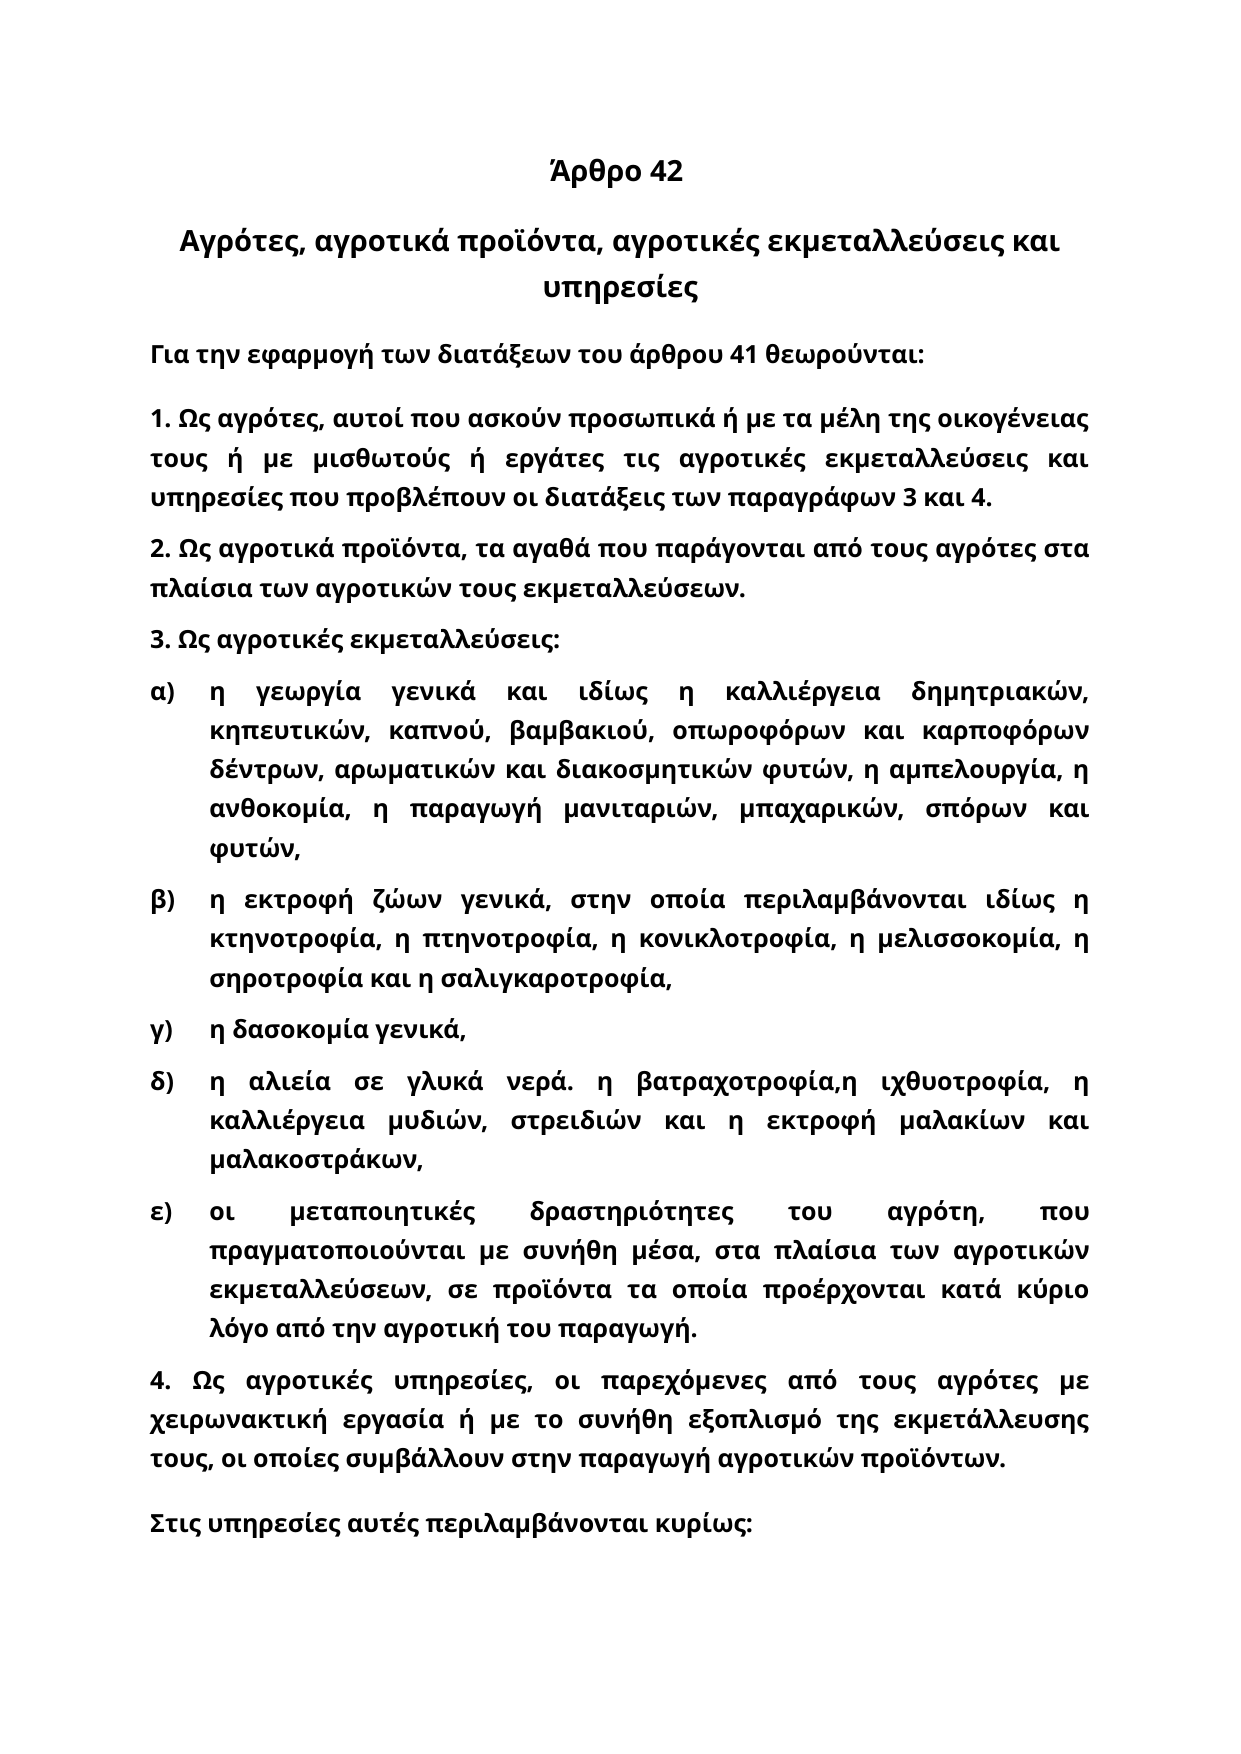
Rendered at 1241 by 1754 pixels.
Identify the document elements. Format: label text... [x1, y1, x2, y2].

text Στις υπηρεσίες αυτές περιλαμβάνονται κυρίως: [150, 1505, 1090, 1539]
text 2. Ως αγροτικά προϊόντα, τα αγαθά που παράγονται από τους αγρότες στα πλαίσια των αγροτικών τους εκμεταλλεύσεων. [150, 531, 1090, 604]
subtitle Άρθρο 42 [150, 150, 1090, 190]
text 1. Ως αγρότες, αυτοί που ασκούν προσωπικά ή με τα μέλη της οικογένειας τους ή με μισθωτούς ή εργάτες τις αγροτικές εκμεταλλεύσεις και υπηρεσίες που προβλέπουν οι διατάξεις των παραγράφων 3 και 4. [150, 401, 1090, 513]
text 3. Ως αγροτικές εκμεταλλεύσεις: [150, 622, 1090, 656]
text 4. Ως αγροτικές υπηρεσίες, οι παρεχόμενες από τους αγρότες με χειρωνακτική εργασία ή με το συνήθη εξοπλισμό της εκμετάλλευσης τους, οι οποίες συμβάλλουν στην παραγωγή αγροτικών προϊόντων. [150, 1363, 1090, 1475]
subtitle Αγρότες, αγροτικά προϊόντα, αγροτικές εκμεταλλεύσεις και υπηρεσίες [150, 221, 1090, 306]
text Για την εφαρμογή των διατάξεων του άρθρου 41 θεωρούνται: [150, 337, 1090, 371]
list ε) οι μεταποιητικές δραστηριότητες του αγρότη, που πραγματοποιούνται με συνήθη μέσα, στα πλαίσια των αγροτικών εκμεταλλεύσεων, σε προϊόντα τα οποία προέρχονται κατά κύριο λόγο από την αγροτική του παραγωγή. [150, 1193, 1090, 1345]
list δ) η αλιεία σε γλυκά νερά. η βατραχοτροφία,η ιχθυοτροφία, η καλλιέργεια μυδιών, στρειδιών και η εκτροφή μαλακίων και μαλακοστράκων, [150, 1063, 1090, 1176]
list β) η εκτροφή ζώων γενικά, στην οποία περιλαμβάνονται ιδίως η κτηνοτροφία, η πτηνοτροφία, η κονικλοτροφία, η μελισσοκομία, η σηροτροφία και η σαλιγκαροτροφία, [150, 882, 1090, 994]
list γ) η δασοκομία γενικά, [150, 1012, 1090, 1046]
list α) η γεωργία γενικά και ιδίως η καλλιέργεια δημητριακών, κηπευτικών, καπνού, βαμβακιού, οπωροφόρων και καρποφόρων δέντρων, αρωματικών και διακοσμητικών φυτών, η αμπελουργία, η ανθοκομία, η παραγωγή μανιταριών, μπαχαρικών, σπόρων και φυτών, [150, 673, 1090, 864]
